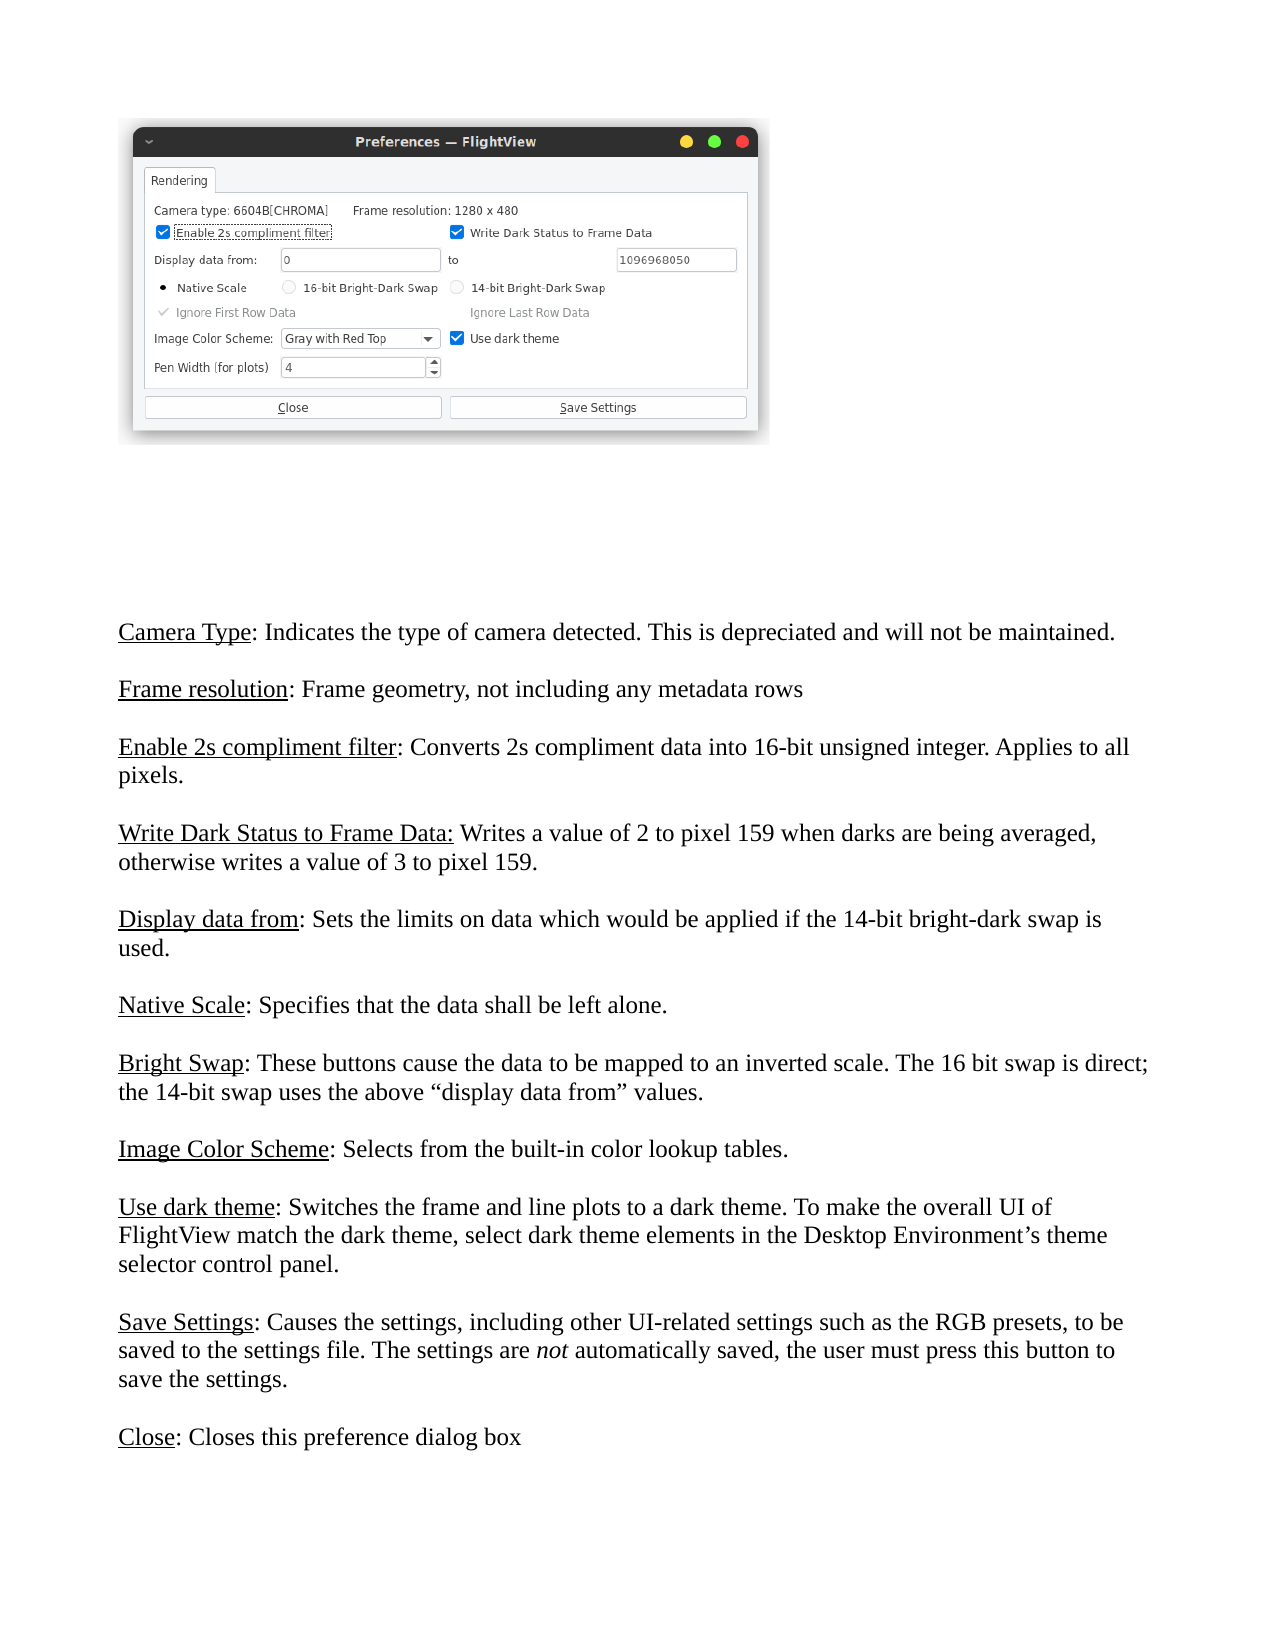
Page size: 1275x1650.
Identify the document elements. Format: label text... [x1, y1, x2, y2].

text Save Settings: Causes the settings, including other UI-related settings such as the RGB presets, to be saved to the settings file. The settings are not automatically saved, the user must press this button to save the settings. [118, 1307, 1157, 1393]
text Display data from: Sets the limits on data which would be applied if the 14-bit bright-dark swap is used. [118, 904, 1157, 962]
text Use dark theme: Switches the frame and line plots to a dark theme. To make the overall UI of FlightView match the dark theme, select dark theme elements in the Desktop Environment’s theme selector control panel. [118, 1192, 1157, 1278]
text Image Color Scheme: Selects from the built-in color lookup tables. [118, 1134, 1157, 1163]
text Native Scale: Specifies that the data shall be left alone. [118, 991, 1157, 1019]
text Enable 2s compliment filter: Converts 2s compliment data into 16-bit unsigned integer. Applies to all pixels. [118, 732, 1157, 789]
text Frame resolution: Frame geometry, not including any metadata rows [118, 674, 1157, 703]
text Close: Closes this preference dialog box [118, 1422, 1157, 1451]
text Bright Swap: These buttons cause the data to be mapped to an inverted scale. The 16 bit swap is direct; the 14-bit swap uses the above “display data from” values. [118, 1048, 1157, 1106]
picture [118, 118, 770, 445]
text Write Dark Status to Frame Data: Writes a value of 2 to pixel 159 when darks are being averaged, otherwise writes a value of 3 to pixel 159. [118, 818, 1157, 876]
text Camera Type: Indicates the type of camera detected. This is depreciated and will not be maintained. [118, 617, 1157, 646]
